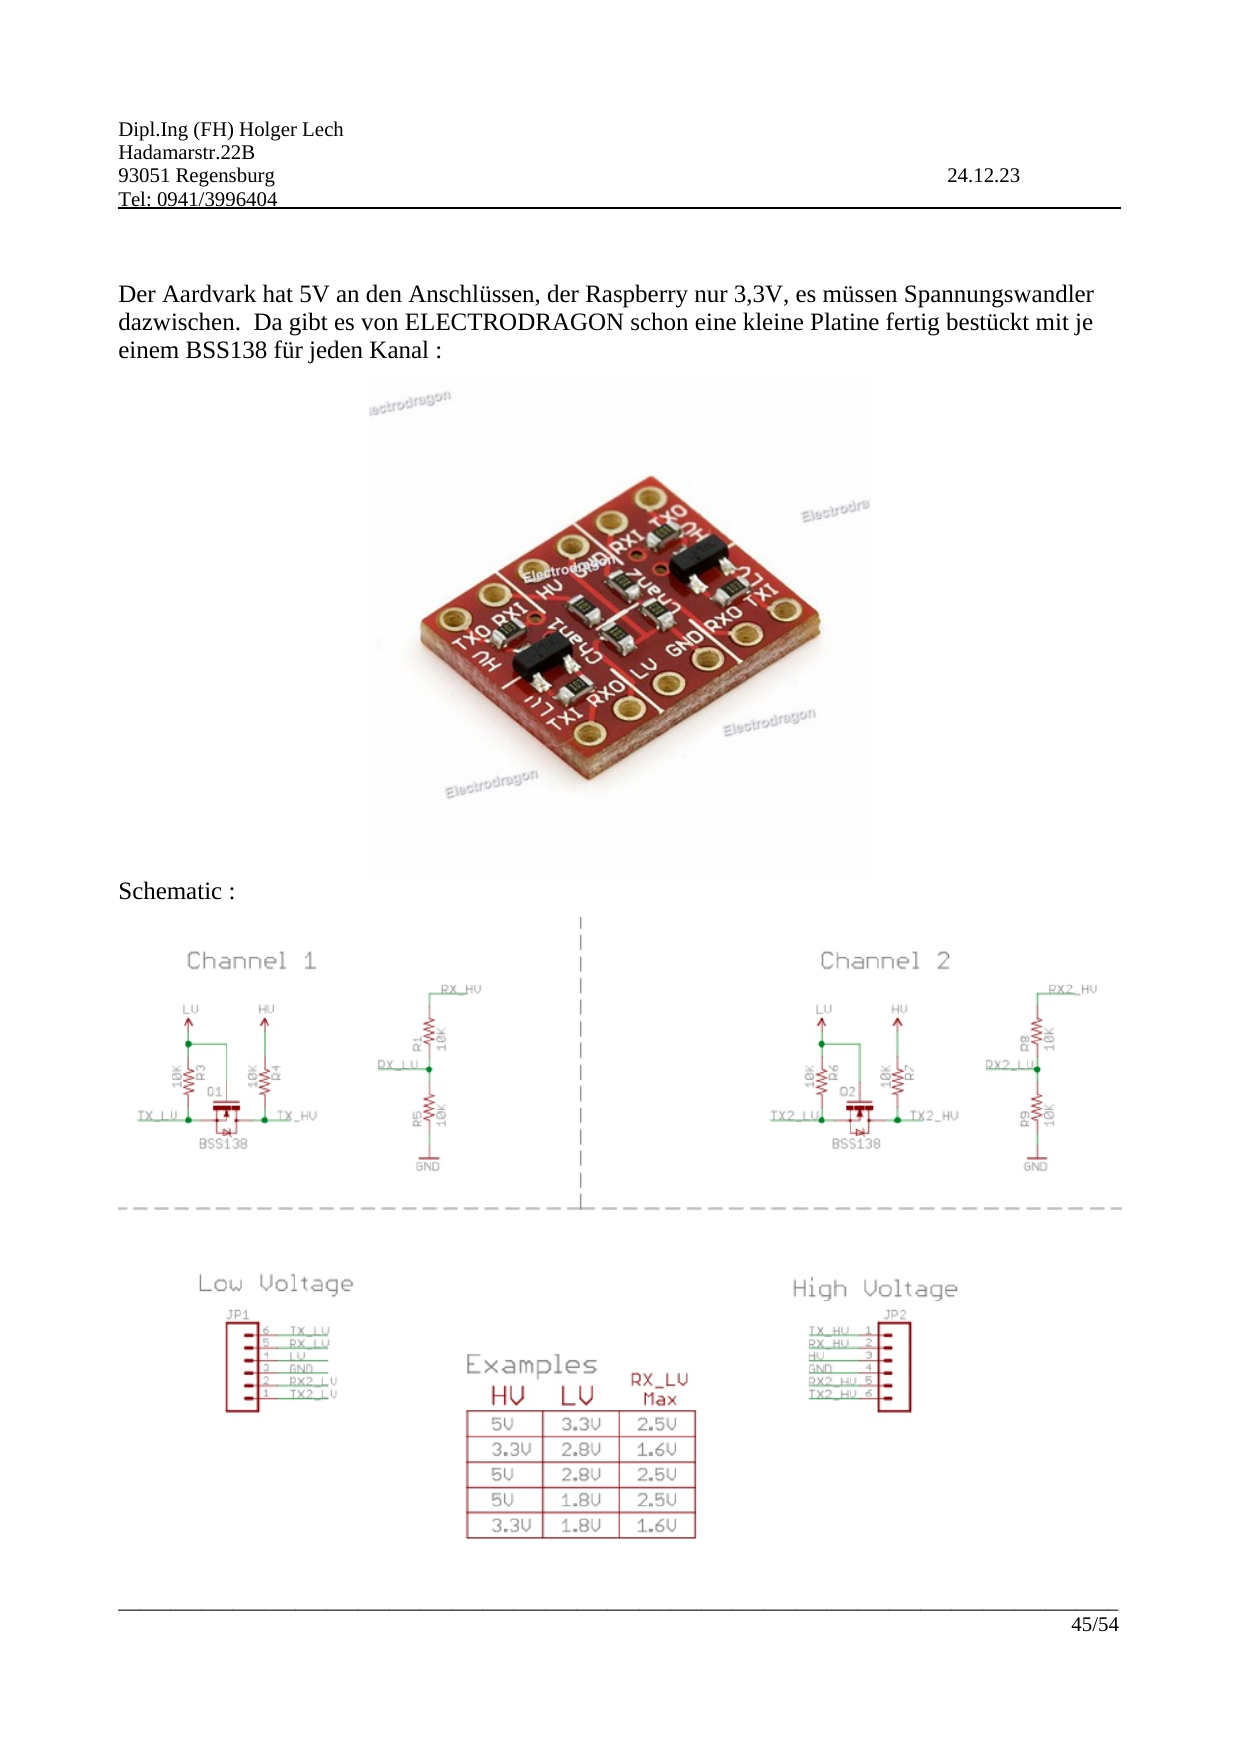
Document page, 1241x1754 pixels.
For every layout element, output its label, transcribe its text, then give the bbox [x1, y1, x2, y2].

text Schematic : [118, 877, 1122, 905]
picture [118, 917, 1122, 1560]
picture [369, 376, 871, 877]
text Der Aardvark hat 5V an den Anschlüssen, der Raspberry nur 3,3V, es müssen Spannungswandler dazwischen. Da gibt es von ELECTRODRAGON schon eine kleine Platine fertig bestückt mit je einem BSS138 für jeden Kanal : [118, 280, 1122, 363]
